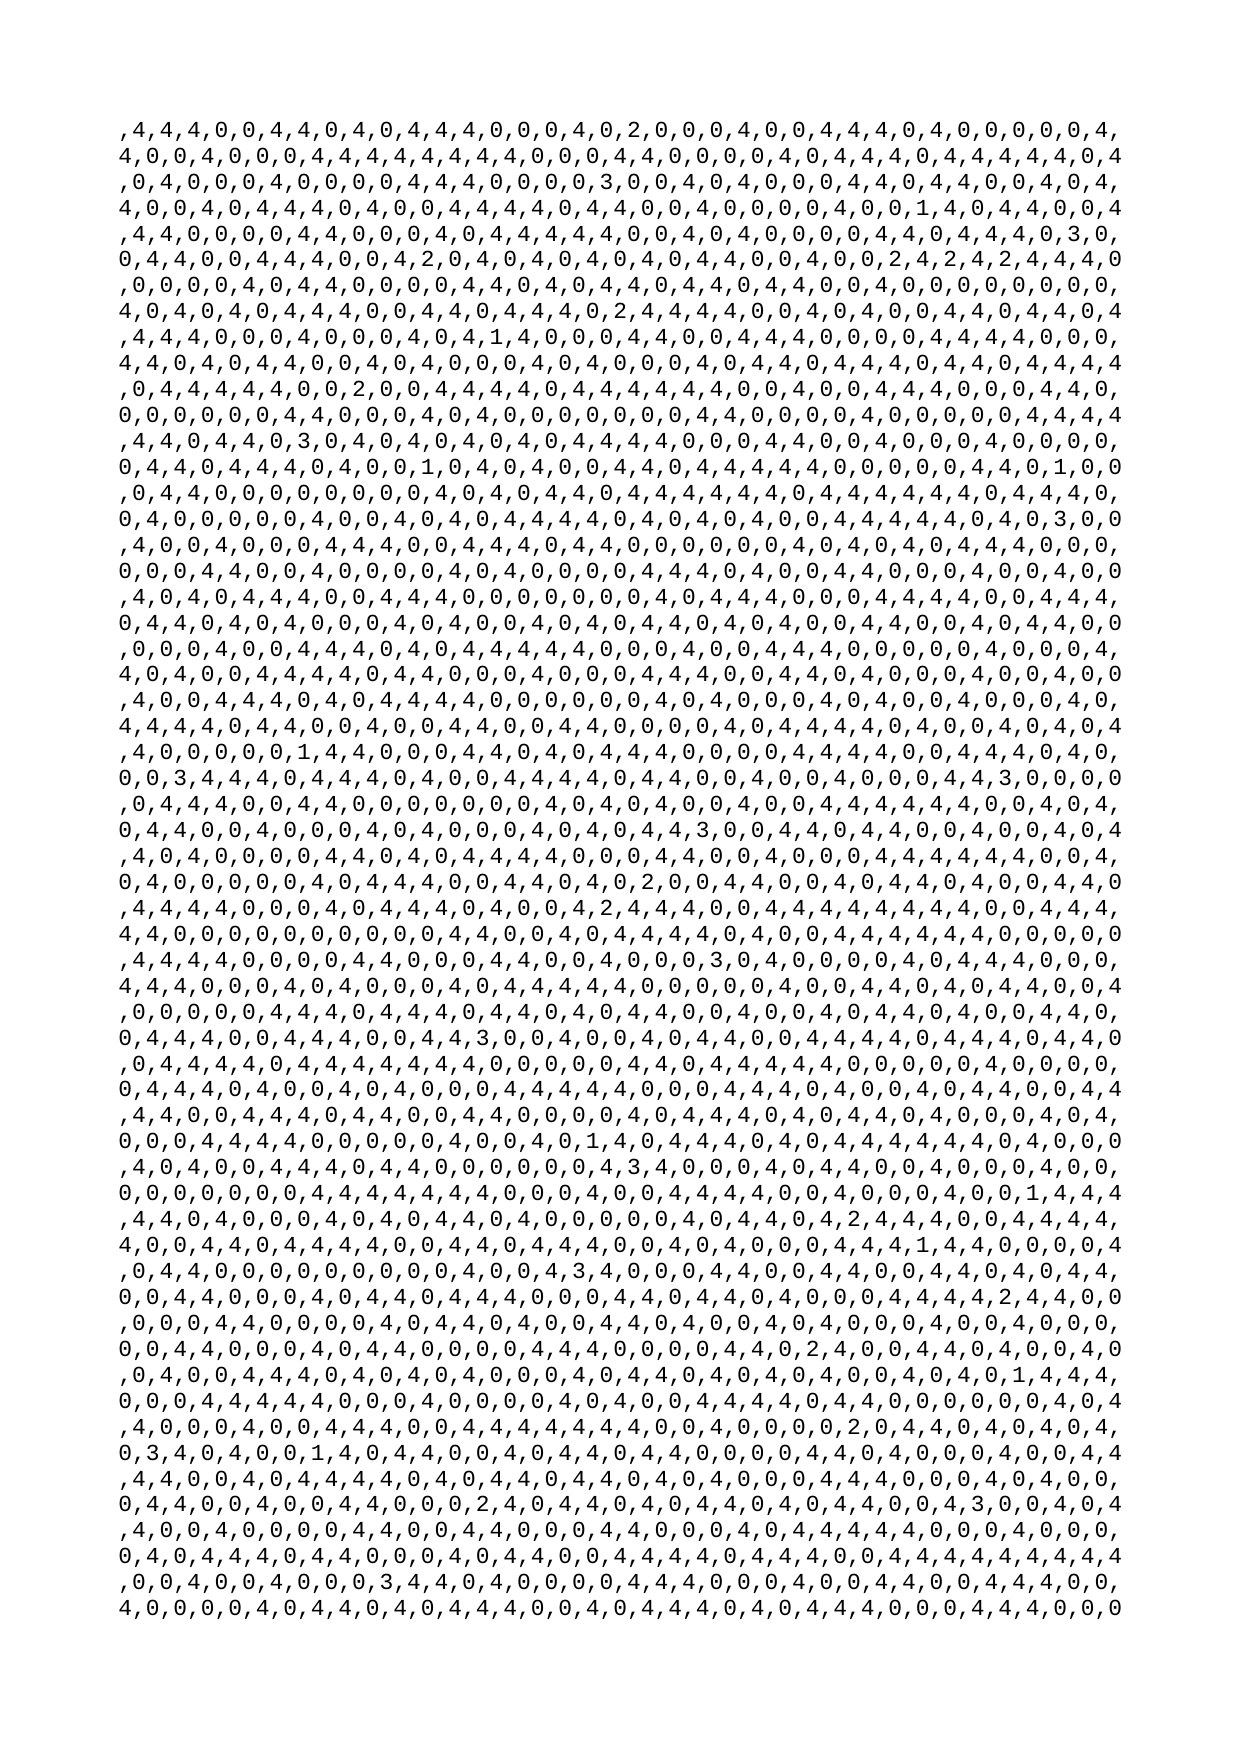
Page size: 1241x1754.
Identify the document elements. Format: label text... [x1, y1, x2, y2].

text ,4,4,4,0,0,4,4,0,4,0,4,4,4,0,0,0,4,0,2,0,0,0,4,0,0,4,4,4,0,4,0,0,0,0,0,4,4,0,0,4,0,0,0,4,4,4,4,4,4,4,4,0,0,0,4,4,0,0,0,0,4,0,4,4,4,0,4,4,4,4,4,0,4,0,4,0,0,0,4,0,0,0,0,4,4,4,0,0,0,0,3,0,0,4,0,4,0,0,0,4,4,0,4,4,0,0,4,0,4,4,0,0,4,0,4,4,4,0,4,0,0,4,4,4,4,0,4,4,0,0,4,0,0,0,0,4,0,0,1,4,0,4,4,0,0,4,4,4,0,0,0,0,4,4,0,0,0,4,0,4,4,4,4,4,0,0,4,0,4,0,0,0,0,4,4,0,4,4,4,0,3,0,0,4,4,0,0,4,4,4,0,0,4,2,0,4,0,4,0,4,0,4,0,4,4,0,0,4,0,0,2,4,2,4,2,4,4,4,0,0,0,0,0,4,0,4,4,0,0,0,0,4,4,0,4,0,4,4,0,4,4,0,4,4,0,0,4,0,0,0,0,0,0,0,0,4,0,4,0,4,0,4,4,4,0,0,4,4,0,4,4,4,0,2,4,4,4,4,0,0,4,0,4,0,0,4,4,0,4,4,0,4,4,4,4,0,0,0,4,0,0,0,4,0,4,1,4,0,0,0,4,4,0,0,4,4,4,0,0,0,0,4,4,4,4,0,0,0,4,4,0,4,0,4,4,0,0,4,0,4,0,0,0,4,0,4,0,0,0,4,0,4,4,0,4,4,4,0,4,4,0,4,4,4,4,0,4,4,4,4,4,0,0,2,0,0,4,4,4,4,0,4,4,4,4,4,4,0,0,4,0,0,4,4,4,0,0,0,4,4,0,0,0,0,0,0,0,4,4,0,0,0,4,0,4,0,0,0,0,0,0,0,4,4,0,0,0,0,4,0,0,0,0,0,4,4,4,4,4,4,0,4,4,0,3,0,4,0,4,0,4,0,4,0,4,4,4,4,0,0,0,4,4,0,0,4,0,0,0,4,0,0,0,0,0,4,4,0,4,4,4,0,4,0,0,1,0,4,0,4,0,0,4,4,0,4,4,4,4,4,0,0,0,0,0,4,4,0,1,0,0,0,4,4,0,0,0,0,0,0,0,0,4,0,4,0,4,4,0,4,4,4,4,4,4,0,4,4,4,4,4,4,0,4,4,4,0,0,4,0,0,0,0,0,4,0,0,4,0,4,0,4,4,4,4,0,4,0,4,0,4,0,0,4,4,4,4,4,0,4,0,3,0,0,4,0,0,4,0,0,0,4,4,4,0,0,4,4,4,0,4,4,0,0,0,0,0,0,4,0,4,0,4,0,4,4,4,0,0,0,0,0,0,4,4,0,0,4,0,0,0,0,4,0,4,0,0,0,0,4,4,4,0,4,0,0,4,4,0,0,0,4,0,0,4,0,0,4,0,4,0,4,4,4,0,0,4,4,4,0,0,0,0,0,0,0,4,0,4,4,4,0,0,0,4,4,4,4,0,0,4,4,4,0,4,4,0,4,0,4,0,0,0,4,0,4,0,0,4,0,4,0,4,4,0,4,0,4,0,0,4,4,0,0,4,0,4,4,0,0,0,0,0,4,0,0,4,4,4,0,4,0,4,4,4,4,4,0,0,0,4,0,0,4,4,4,0,0,0,0,0,4,0,0,0,4,4,0,4,0,0,4,4,4,4,0,4,4,0,0,0,4,0,0,0,4,4,4,0,0,4,4,0,4,0,0,0,4,0,0,4,0,0,4,0,0,4,4,4,0,4,0,4,4,4,4,0,0,0,0,0,0,4,0,4,0,0,0,4,0,4,0,0,4,0,0,0,4,0,4,4,4,4,0,4,4,0,0,4,0,0,4,4,0,0,4,4,0,0,0,0,4,0,4,4,4,4,0,4,0,0,4,0,4,0,4,4,0,0,0,0,0,1,4,4,0,0,0,4,4,0,4,0,4,4,4,0,0,0,0,4,4,4,4,0,0,4,4,4,0,4,0,0,0,3,4,4,4,0,4,4,4,0,4,0,0,4,4,4,4,0,4,4,0,0,4,0,0,4,0,0,0,4,4,3,0,0,0,0,0,4,4,4,0,0,4,4,0,0,0,0,0,0,0,4,0,4,0,4,0,0,4,0,0,4,4,4,4,4,4,0,0,4,0,4,0,4,4,0,0,4,0,0,0,4,0,4,0,0,0,4,0,4,0,4,4,3,0,0,4,4,0,4,4,0,0,4,0,0,4,0,4,4,0,4,0,0,0,0,4,4,0,4,0,4,4,4,4,0,0,0,4,4,0,0,4,0,0,0,4,4,4,4,4,4,0,0,4,0,4,0,0,0,0,0,4,0,4,4,4,0,0,4,4,0,4,0,2,0,0,4,4,0,0,4,0,4,4,0,4,0,0,4,4,0,4,4,4,4,0,0,0,4,0,4,4,4,0,4,0,0,4,2,4,4,4,0,0,4,4,4,4,4,4,4,4,0,0,4,4,4,4,4,0,0,0,0,0,0,0,0,0,0,4,4,0,0,4,0,4,4,4,4,0,4,0,0,4,4,4,4,4,4,0,0,0,0,0,4,4,4,4,0,0,0,0,4,4,0,0,0,4,4,0,0,4,0,0,0,3,0,4,0,0,0,0,4,0,4,4,4,0,0,0,4,4,4,0,0,0,4,0,4,0,0,0,4,0,4,4,4,4,4,0,0,0,0,0,4,0,0,4,4,0,4,0,4,4,0,0,4,0,0,0,0,0,4,4,4,0,4,4,4,0,4,4,0,4,0,4,4,0,0,4,0,0,4,0,4,4,0,4,0,0,4,4,0,0,4,4,4,0,0,4,4,4,0,0,4,4,3,0,0,4,0,0,4,0,4,4,0,0,4,4,4,4,0,4,4,4,0,4,4,0,0,4,4,4,4,0,4,4,4,4,4,4,4,0,0,0,0,0,4,4,0,4,4,4,4,4,0,0,0,0,0,4,0,0,0,0,0,4,4,4,0,4,0,0,4,0,4,0,0,0,4,4,4,4,4,0,0,0,4,4,4,0,4,0,0,4,0,4,4,0,0,4,4,4,4,0,0,4,4,4,0,4,4,0,0,4,4,0,0,0,0,4,0,4,4,4,0,4,0,4,4,0,4,0,0,0,4,0,4,0,0,0,4,4,4,4,0,0,0,0,0,4,0,0,4,0,1,4,0,4,4,4,0,4,0,4,4,4,4,4,4,0,4,0,0,0,4,0,4,0,0,4,4,4,0,4,4,0,0,0,0,0,0,4,3,4,0,0,0,4,0,4,4,0,0,4,0,0,0,4,0,0,0,0,0,0,0,0,0,4,4,4,4,4,4,4,0,0,0,4,0,0,4,4,4,4,0,0,4,0,0,0,4,0,0,1,4,4,4,4,4,0,4,0,0,0,4,0,4,0,4,4,0,4,0,0,0,0,0,4,0,4,4,0,4,2,4,4,4,0,0,4,4,4,4,4,0,0,4,4,0,4,4,4,4,0,0,4,4,0,4,4,4,0,0,4,0,4,0,0,0,4,4,4,1,4,4,0,0,0,0,4,0,4,4,0,0,0,0,0,0,0,0,0,4,0,0,4,3,4,0,0,0,4,4,0,0,4,4,0,0,4,4,0,4,0,4,4,0,0,4,4,0,0,0,4,0,4,4,0,4,4,4,0,0,0,4,4,0,4,4,0,4,0,0,0,4,4,4,4,2,4,4,0,0,0,0,0,4,4,0,0,0,0,4,0,4,4,0,4,0,0,4,4,0,4,0,0,4,0,4,0,0,0,4,0,0,4,0,0,0,0,0,4,4,0,0,0,4,0,4,4,0,0,0,0,4,4,4,0,0,0,0,4,4,0,2,4,0,0,4,4,0,4,0,0,4,0,0,4,0,0,4,4,4,0,4,0,4,0,4,0,0,0,4,0,4,4,0,4,0,4,0,4,0,0,4,0,4,0,1,4,4,4,0,0,0,4,4,4,4,4,0,0,0,4,0,0,0,0,4,0,4,0,0,4,4,4,4,0,4,4,0,0,0,0,0,0,4,0,4,4,0,0,0,4,0,0,4,4,4,0,0,4,4,4,4,4,4,4,0,0,4,0,0,0,0,2,0,4,4,0,4,0,4,0,4,0,3,4,0,4,0,0,1,4,0,4,4,0,0,4,0,4,4,0,4,4,0,0,0,0,4,4,0,4,0,0,0,4,0,0,4,4,4,4,0,0,4,0,4,4,4,4,0,4,0,4,4,0,4,4,0,4,0,4,0,0,0,4,4,4,0,0,0,4,0,4,0,0,0,4,4,0,0,4,0,0,4,4,0,0,0,2,4,0,4,4,0,4,0,4,4,0,4,0,4,4,0,0,4,3,0,0,4,0,4,4,0,0,4,0,0,0,0,4,4,0,0,4,4,0,0,0,4,4,0,0,0,4,0,4,4,4,4,4,0,0,0,4,0,0,0,0,4,0,4,4,4,0,4,4,0,0,0,4,0,4,4,0,0,4,4,4,4,0,4,4,4,0,0,4,4,4,4,4,4,4,4,4,0,0,4,0,0,4,0,0,0,3,4,4,0,4,0,0,0,0,4,4,4,0,0,0,4,0,0,4,4,0,0,4,4,4,0,0,4,0,0,0,0,4,0,4,4,0,4,0,4,4,4,0,0,4,0,4,4,4,0,4,0,4,4,4,0,0,0,4,4,4,0,0,0 [118, 118, 1122, 1622]
